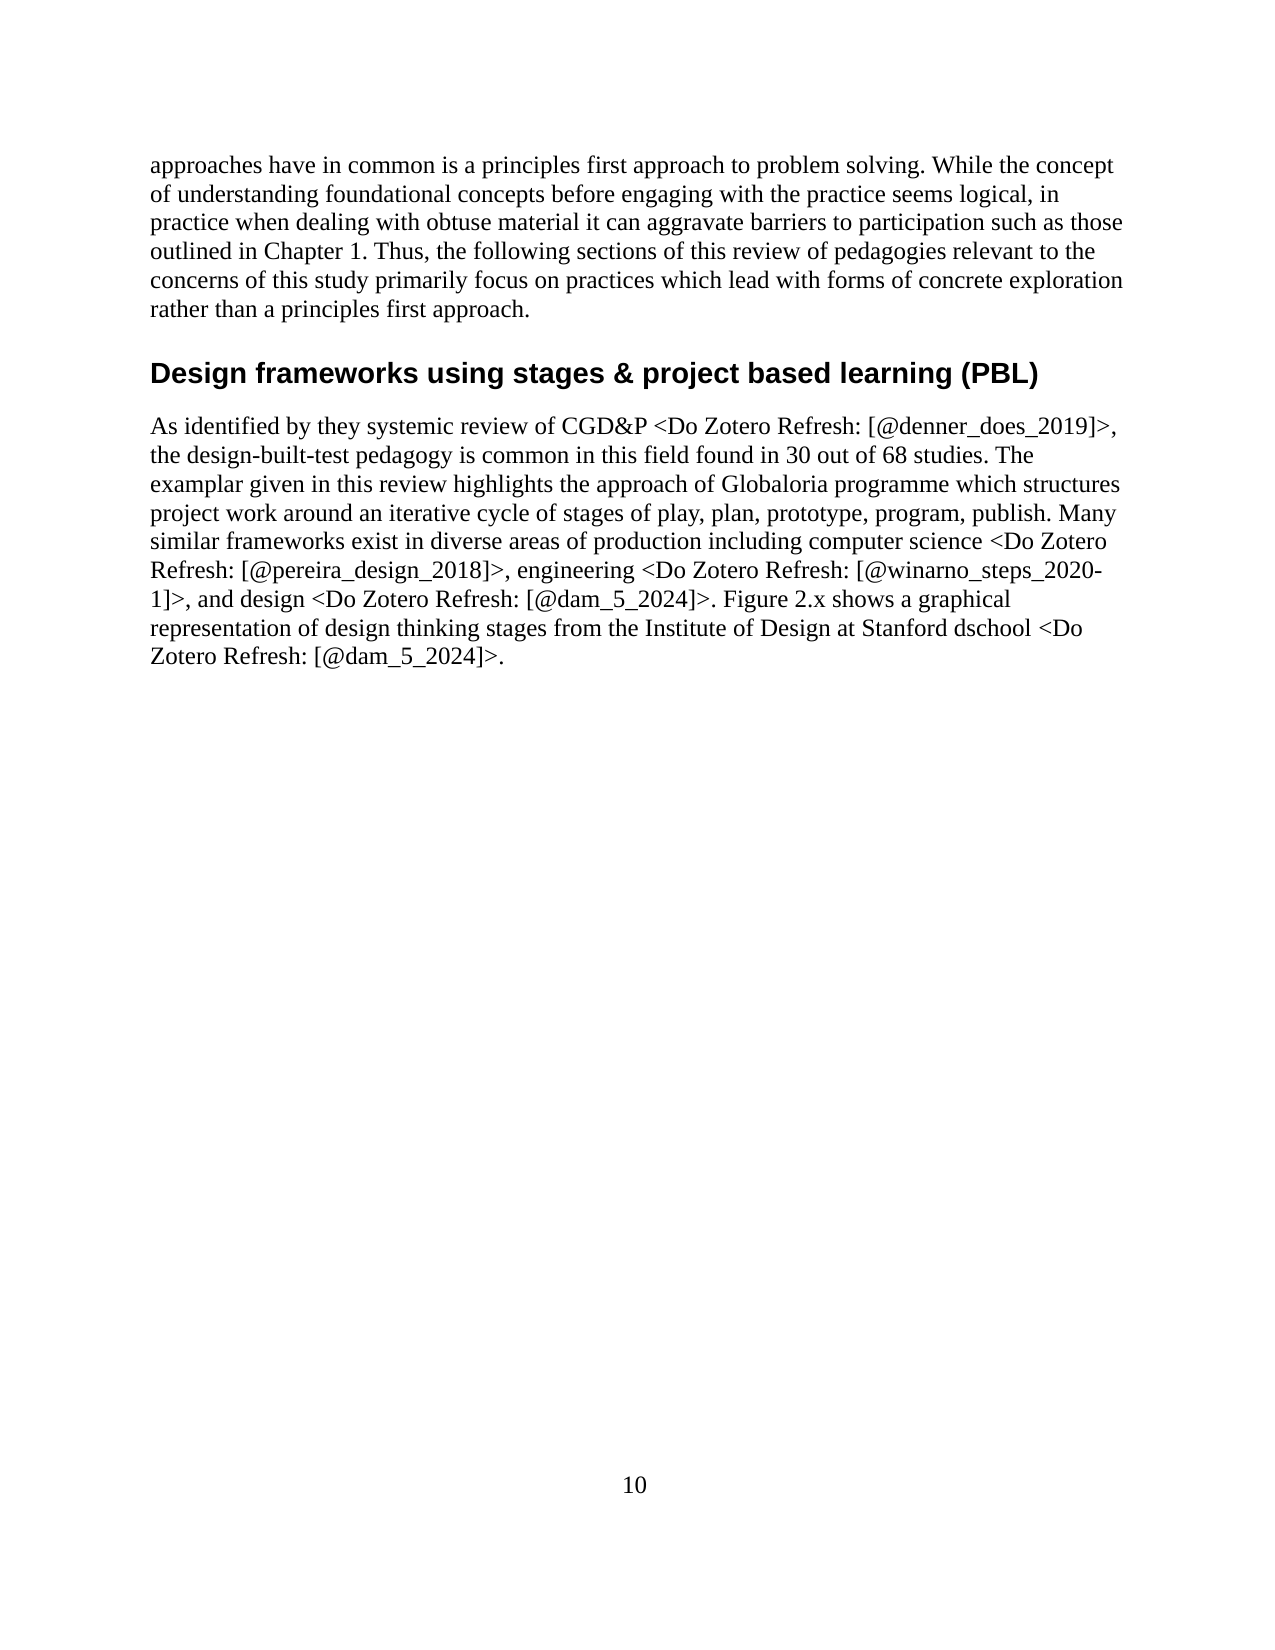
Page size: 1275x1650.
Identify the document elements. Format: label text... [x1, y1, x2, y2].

text approaches have in common is a principles first approach to problem solving. While the concept of understanding foundational concepts before engaging with the practice seems logical, in practice when dealing with obtuse material it can aggravate barriers to participation such as those outlined in Chapter 1. Thus, the following sections of this review of pedagogies relevant to the concerns of this study primarily focus on practices which lead with forms of concrete exploration rather than a principles first approach. [150, 150, 1125, 322]
subtitle Design frameworks using stages & project based learning (PBL) [150, 356, 1125, 390]
text As identified by they systemic review of CGD&P <Do Zotero Refresh: [@denner_does_2019]>, the design-built-test pedagogy is common in this field found in 30 out of 68 studies. The examplar given in this review highlights the approach of Globaloria programme which structures project work around an iterative cycle of stages of play, plan, prototype, program, publish. Many similar frameworks exist in diverse areas of production including computer science <Do Zotero Refresh: [@pereira_design_2018]>, engineering <Do Zotero Refresh: [@winarno_steps_2020-1]>, and design <Do Zotero Refresh: [@dam_5_2024]>. Figure 2.x shows a graphical representation of design thinking stages from the Institute of Design at Stanford dschool <Do Zotero Refresh: [@dam_5_2024]>. [150, 411, 1125, 670]
